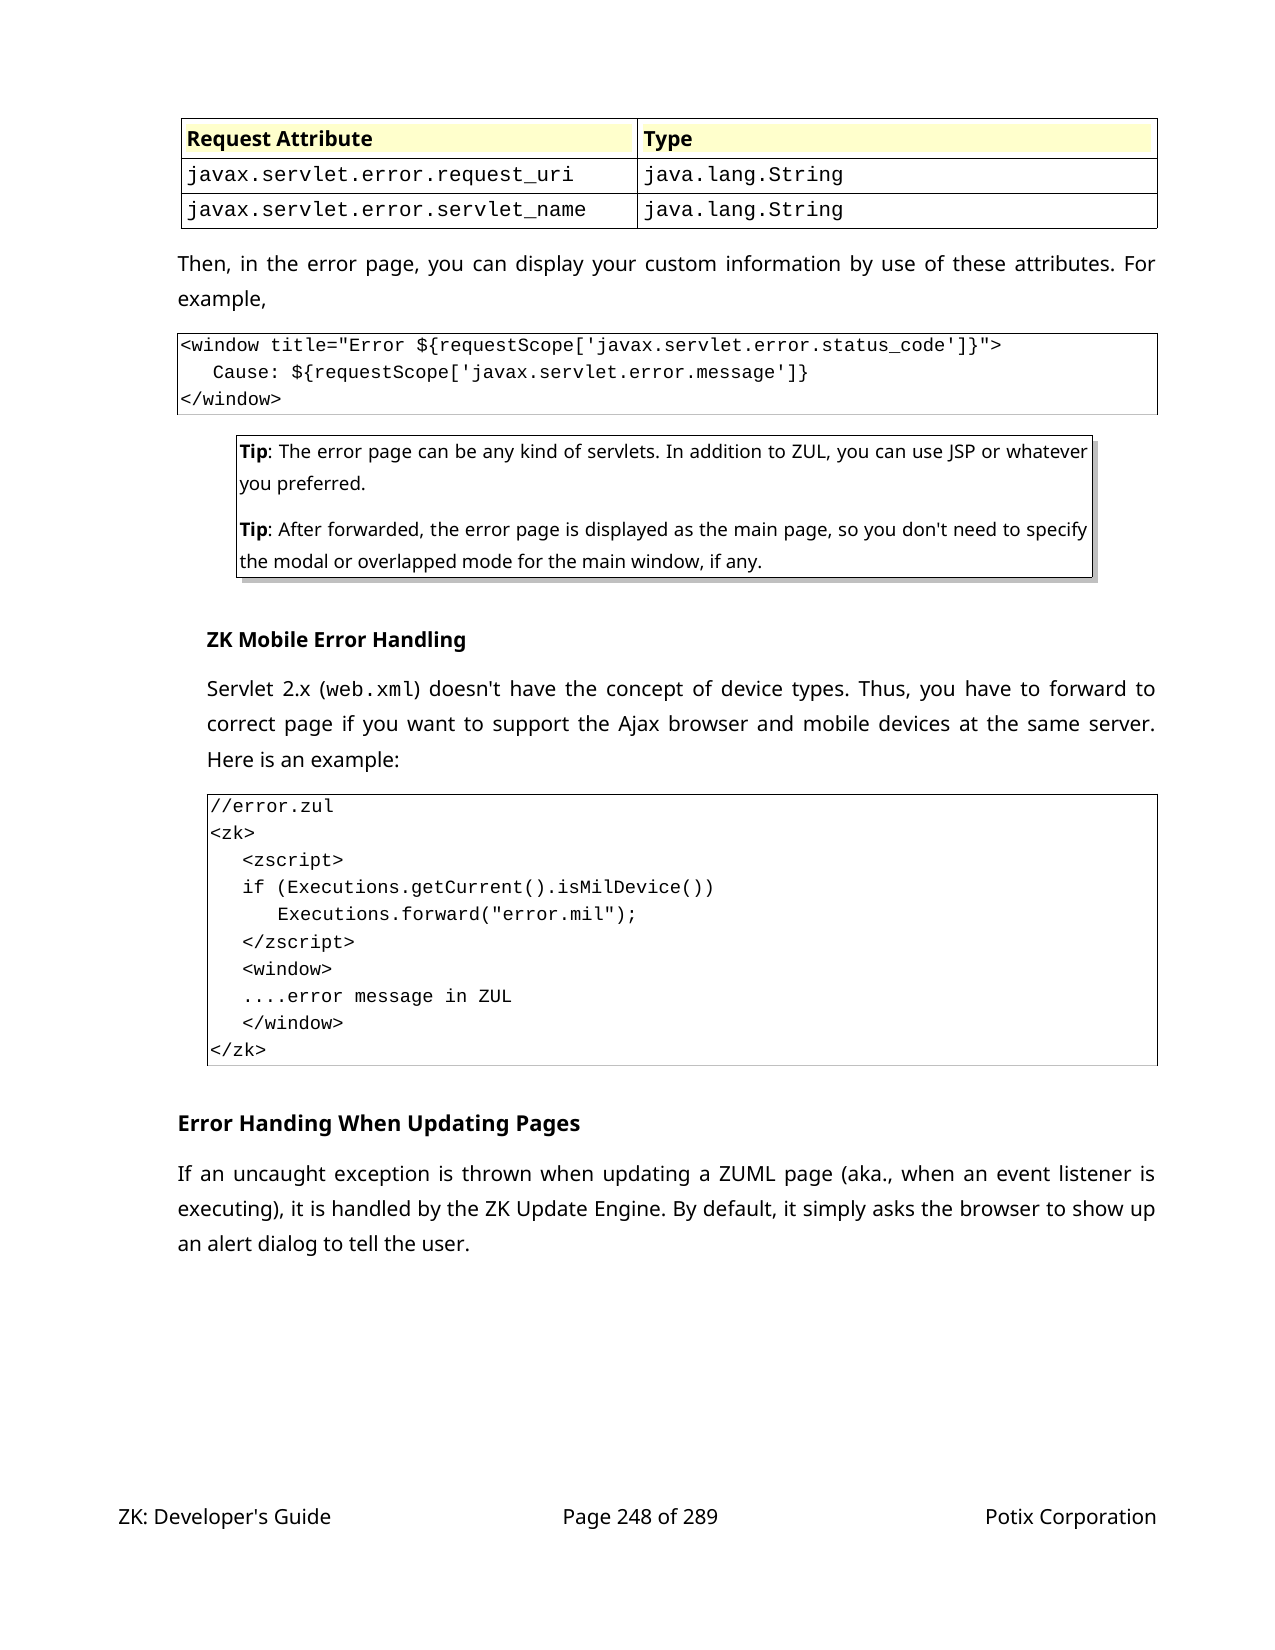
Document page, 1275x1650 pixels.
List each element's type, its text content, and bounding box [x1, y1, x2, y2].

text <window> [208, 957, 1157, 981]
text </zscript> [208, 929, 1157, 954]
text Servlet 2.x (web.xml) doesn't have the concept of device types. Thus, you have to forward to correct page if you want to support the Ajax browser and mobile devices at the same server. Here is an example: [207, 674, 1157, 773]
subtitle Error Handing When Updating Pages [177, 1108, 1157, 1138]
text <zk> [208, 821, 1157, 845]
subtitle ZK Mobile Error Handling [207, 625, 1157, 653]
table_cell javax.servlet.error.request_uri [182, 159, 637, 193]
text Cause: ${requestScope['javax.servlet.error.message']} [178, 360, 1157, 384]
text //error.zul [208, 795, 1157, 818]
table_cell javax.servlet.error.servlet_name [182, 194, 637, 228]
text Tip: After forwarded, the error page is displayed as the main page, so you don't need to specify the modal or overlapped mode for the main window, if any. [237, 513, 1092, 577]
table_header Type [638, 119, 1157, 158]
table_cell java.lang.String [638, 159, 1157, 193]
text </zk> [208, 1038, 1157, 1065]
text Then, in the error page, you can display your custom information by use of these attributes. For example, [177, 249, 1157, 312]
table_header Request Attribute [182, 119, 637, 158]
text </window> [178, 387, 1157, 414]
table_cell java.lang.String [638, 194, 1157, 228]
text ....error message in ZUL [208, 984, 1157, 1008]
text <zscript> [208, 848, 1157, 872]
text if (Executions.getCurrent().isMilDevice()) [208, 875, 1157, 899]
text <window title="Error ${requestScope['javax.servlet.error.status_code']}"> [178, 334, 1157, 357]
text Tip: The error page can be any kind of servlets. In addition to ZUL, you can use JSP or whatever you preferred. [237, 436, 1092, 496]
text If an uncaught exception is thrown when updating a ZUML page (aka., when an event listener is executing), it is handled by the ZK Update Engine. By default, it simply asks the browser to show up an alert dialog to tell the user. [177, 1159, 1157, 1257]
text </window> [208, 1011, 1157, 1035]
text Executions.forward("error.mil"); [208, 902, 1157, 927]
